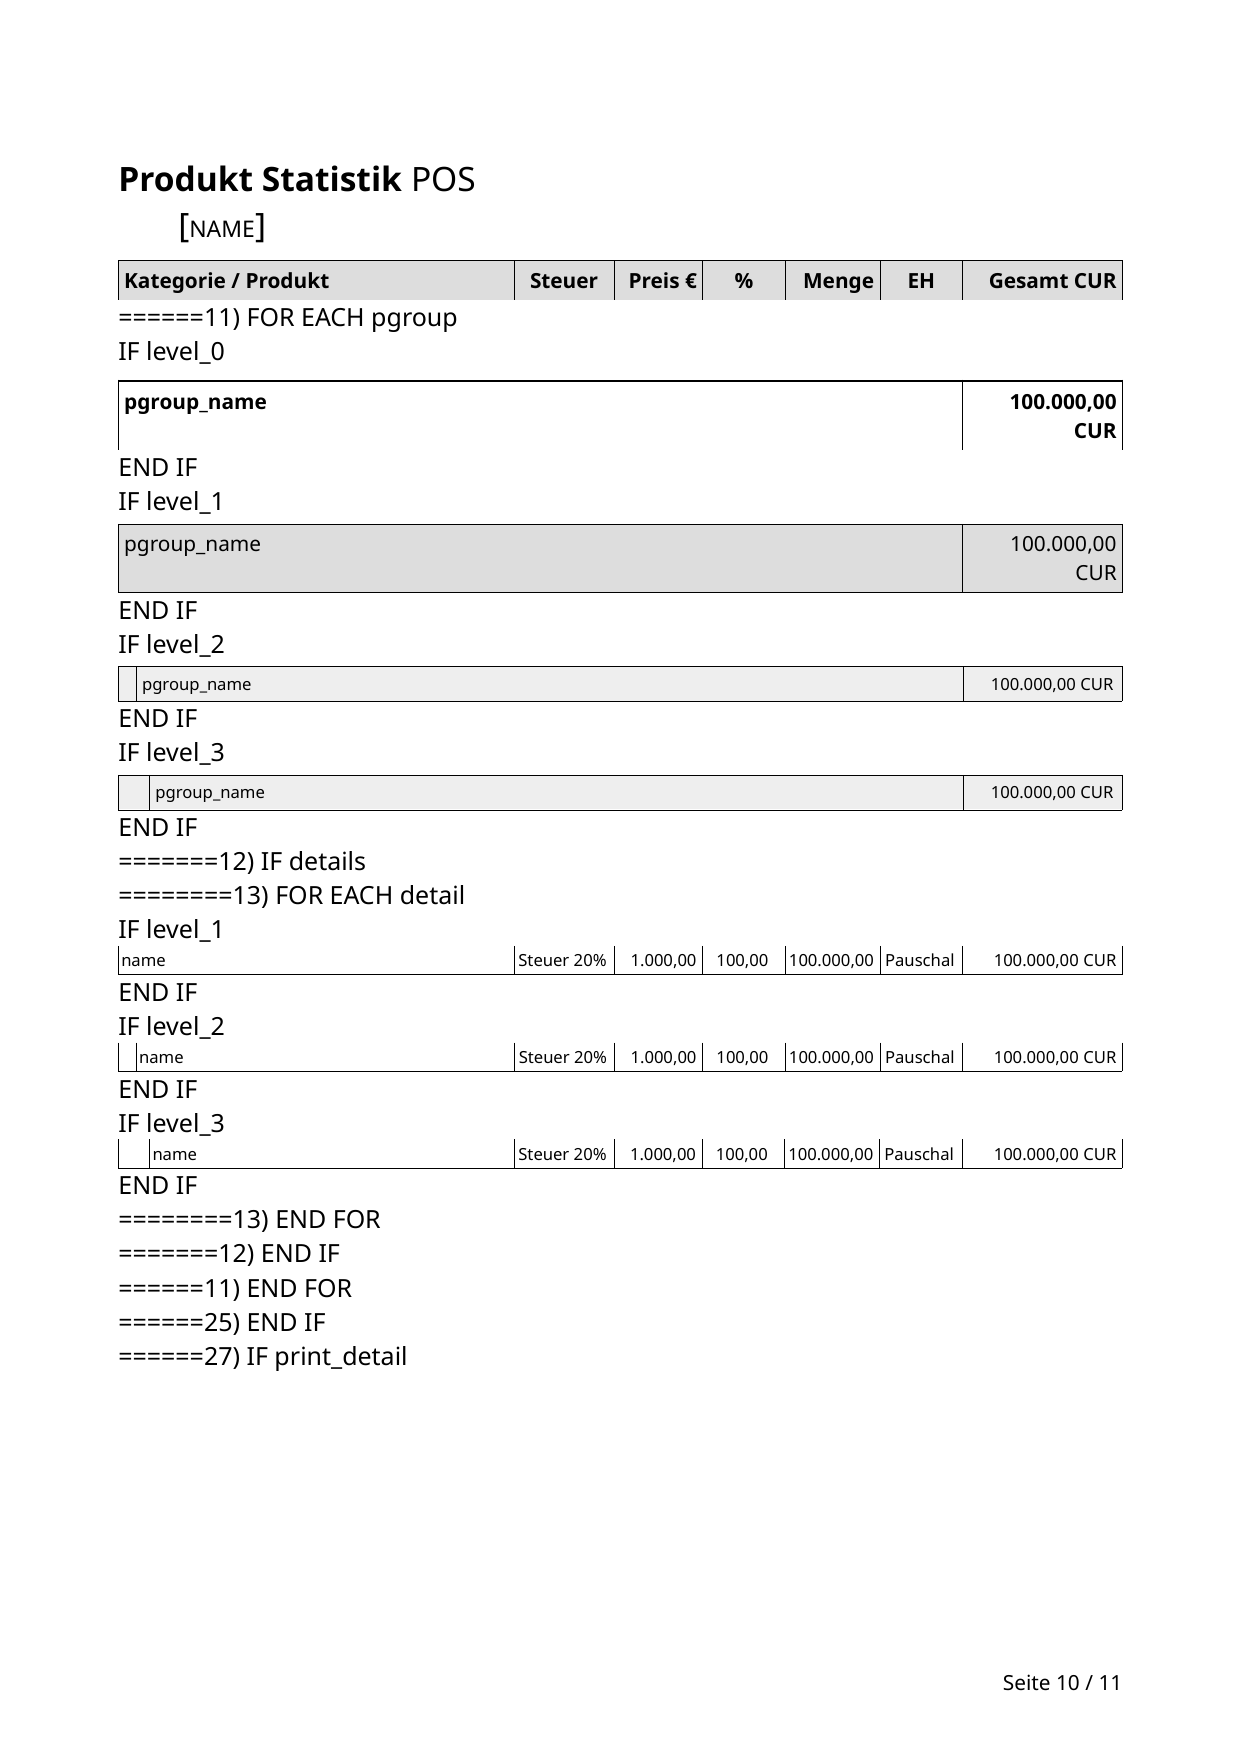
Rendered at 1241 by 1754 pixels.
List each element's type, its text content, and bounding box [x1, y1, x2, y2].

text ========13) FOR EACH detail [118, 878, 1122, 912]
text END IF [118, 450, 1122, 484]
table_header EH [881, 261, 962, 300]
table_header 100,00 [703, 1043, 785, 1071]
table_header 100,00 [703, 1139, 784, 1168]
text ========13) END FOR [118, 1202, 1122, 1236]
table_header 1.000,00 [615, 1043, 702, 1071]
table_header Steuer 20% [515, 1043, 614, 1071]
table_header 100.000,00 [785, 1139, 879, 1168]
table_header Pauschal [880, 1139, 962, 1168]
table_header Menge [786, 261, 880, 300]
table_header 1.000,00 [615, 946, 702, 974]
table_header 100.000,00 CUR [964, 776, 1122, 809]
table_header pgroup_name [150, 776, 963, 809]
text END IF [118, 1072, 1122, 1105]
text ======11) END FOR [118, 1270, 1122, 1304]
table_header Preis € [615, 261, 702, 300]
text END IF [118, 593, 1122, 626]
table_header [119, 1043, 136, 1071]
table_header name [137, 1043, 514, 1071]
text END IF [118, 811, 1122, 844]
text IF level_1 [118, 484, 1122, 518]
table_header 100.000,00 CUR [963, 525, 1122, 592]
table_header 100.000,00 CUR [963, 382, 1122, 450]
subtitle Produkt Statistik POS [NAME] [118, 156, 1122, 247]
table_header Gesamt CUR [963, 261, 1122, 300]
table_header [119, 776, 149, 809]
table_header Steuer [515, 261, 614, 300]
text IF level_2 [118, 626, 1122, 660]
table_header pgroup_name [119, 525, 962, 592]
text END IF [118, 702, 1122, 735]
table_header name [119, 946, 514, 974]
table_header 100,00 [703, 946, 785, 974]
text =======12) IF details [118, 844, 1122, 878]
table_header name [150, 1139, 514, 1168]
table_header 1.000,00 [615, 1139, 702, 1168]
table_header Steuer 20% [515, 946, 614, 974]
table_header 100.000,00 CUR [963, 946, 1122, 974]
table_header [119, 667, 136, 701]
table_header Steuer 20% [515, 1139, 614, 1168]
text ======25) END IF [118, 1304, 1122, 1338]
text IF level_1 [118, 912, 1122, 946]
text IF level_0 [118, 334, 1122, 368]
table_header 100.000,00 [786, 946, 880, 974]
table_header Pauschal [881, 946, 962, 974]
text ======11) FOR EACH pgroup [118, 300, 1122, 334]
text IF level_3 [118, 1105, 1122, 1139]
table_header Kategorie / Produkt [119, 261, 514, 300]
table_header 100.000,00 CUR [964, 667, 1122, 701]
table_header % [703, 261, 785, 300]
text IF level_2 [118, 1008, 1122, 1043]
table_header Pauschal [881, 1043, 962, 1071]
table_header 100.000,00 CUR [963, 1139, 1122, 1168]
text END IF [118, 1169, 1122, 1202]
table_header [119, 1139, 149, 1168]
text =======12) END IF [118, 1236, 1122, 1270]
table_header 100.000,00 CUR [963, 1043, 1122, 1071]
table_header 100.000,00 [786, 1043, 880, 1071]
text IF level_3 [118, 735, 1122, 769]
table_header pgroup_name [119, 382, 962, 450]
text ======27) IF print_detail [118, 1338, 1122, 1372]
table_header pgroup_name [137, 667, 963, 701]
text END IF [118, 975, 1122, 1008]
